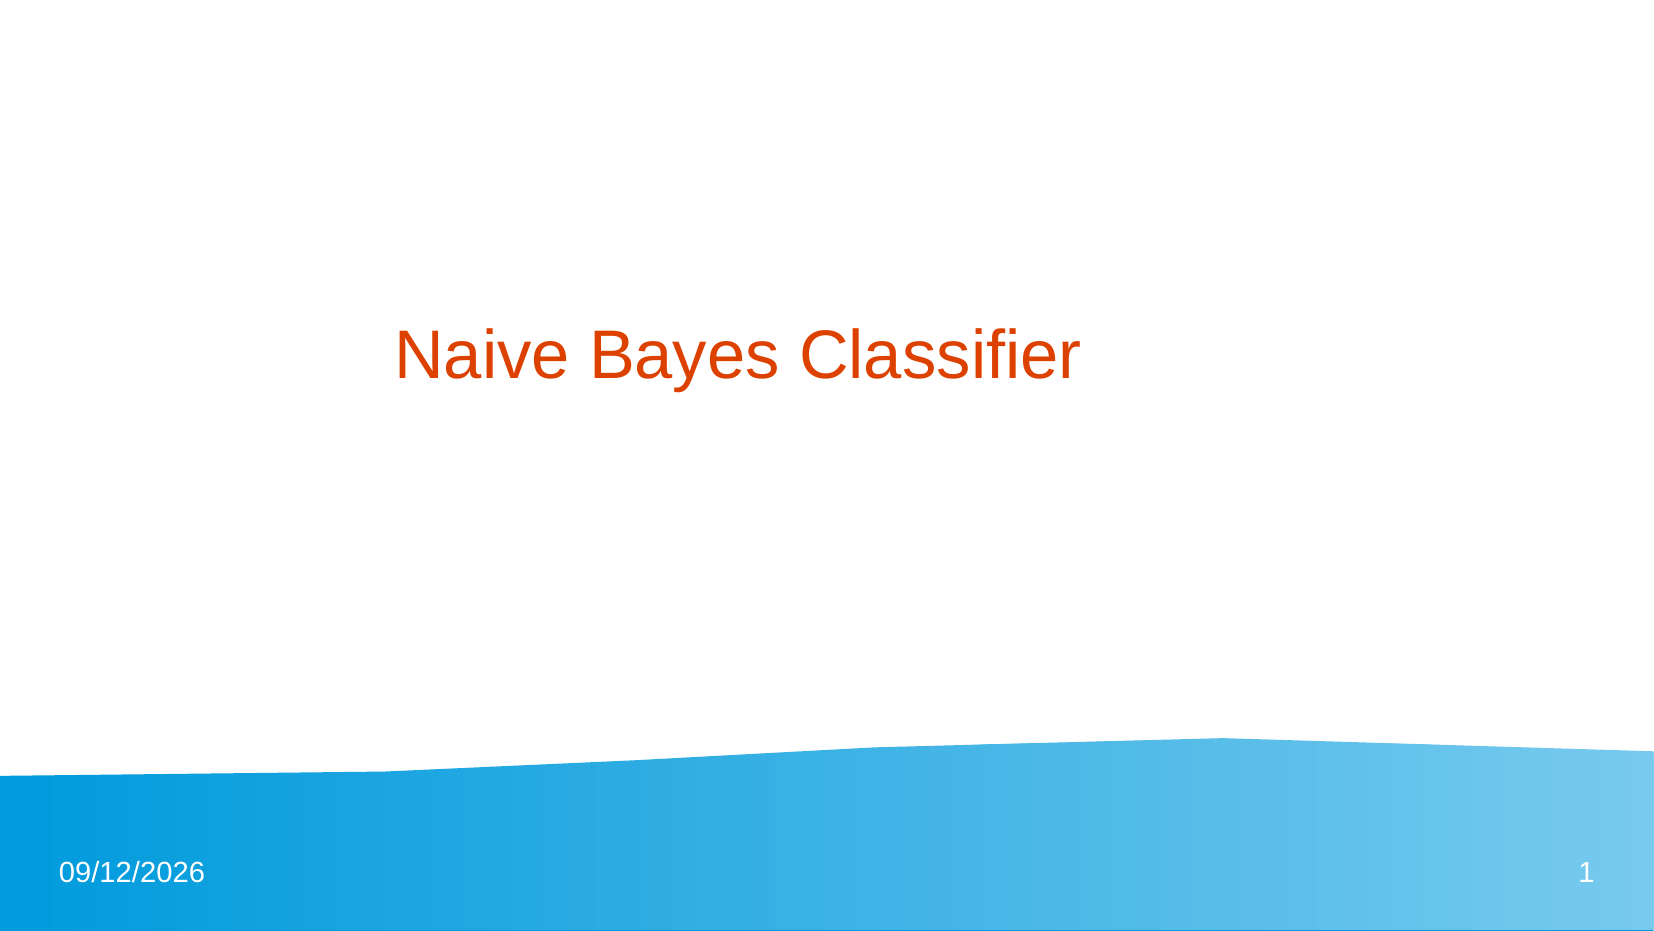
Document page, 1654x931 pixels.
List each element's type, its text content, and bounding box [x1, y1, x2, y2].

title Naive Bayes Classifier [0, 265, 1477, 443]
